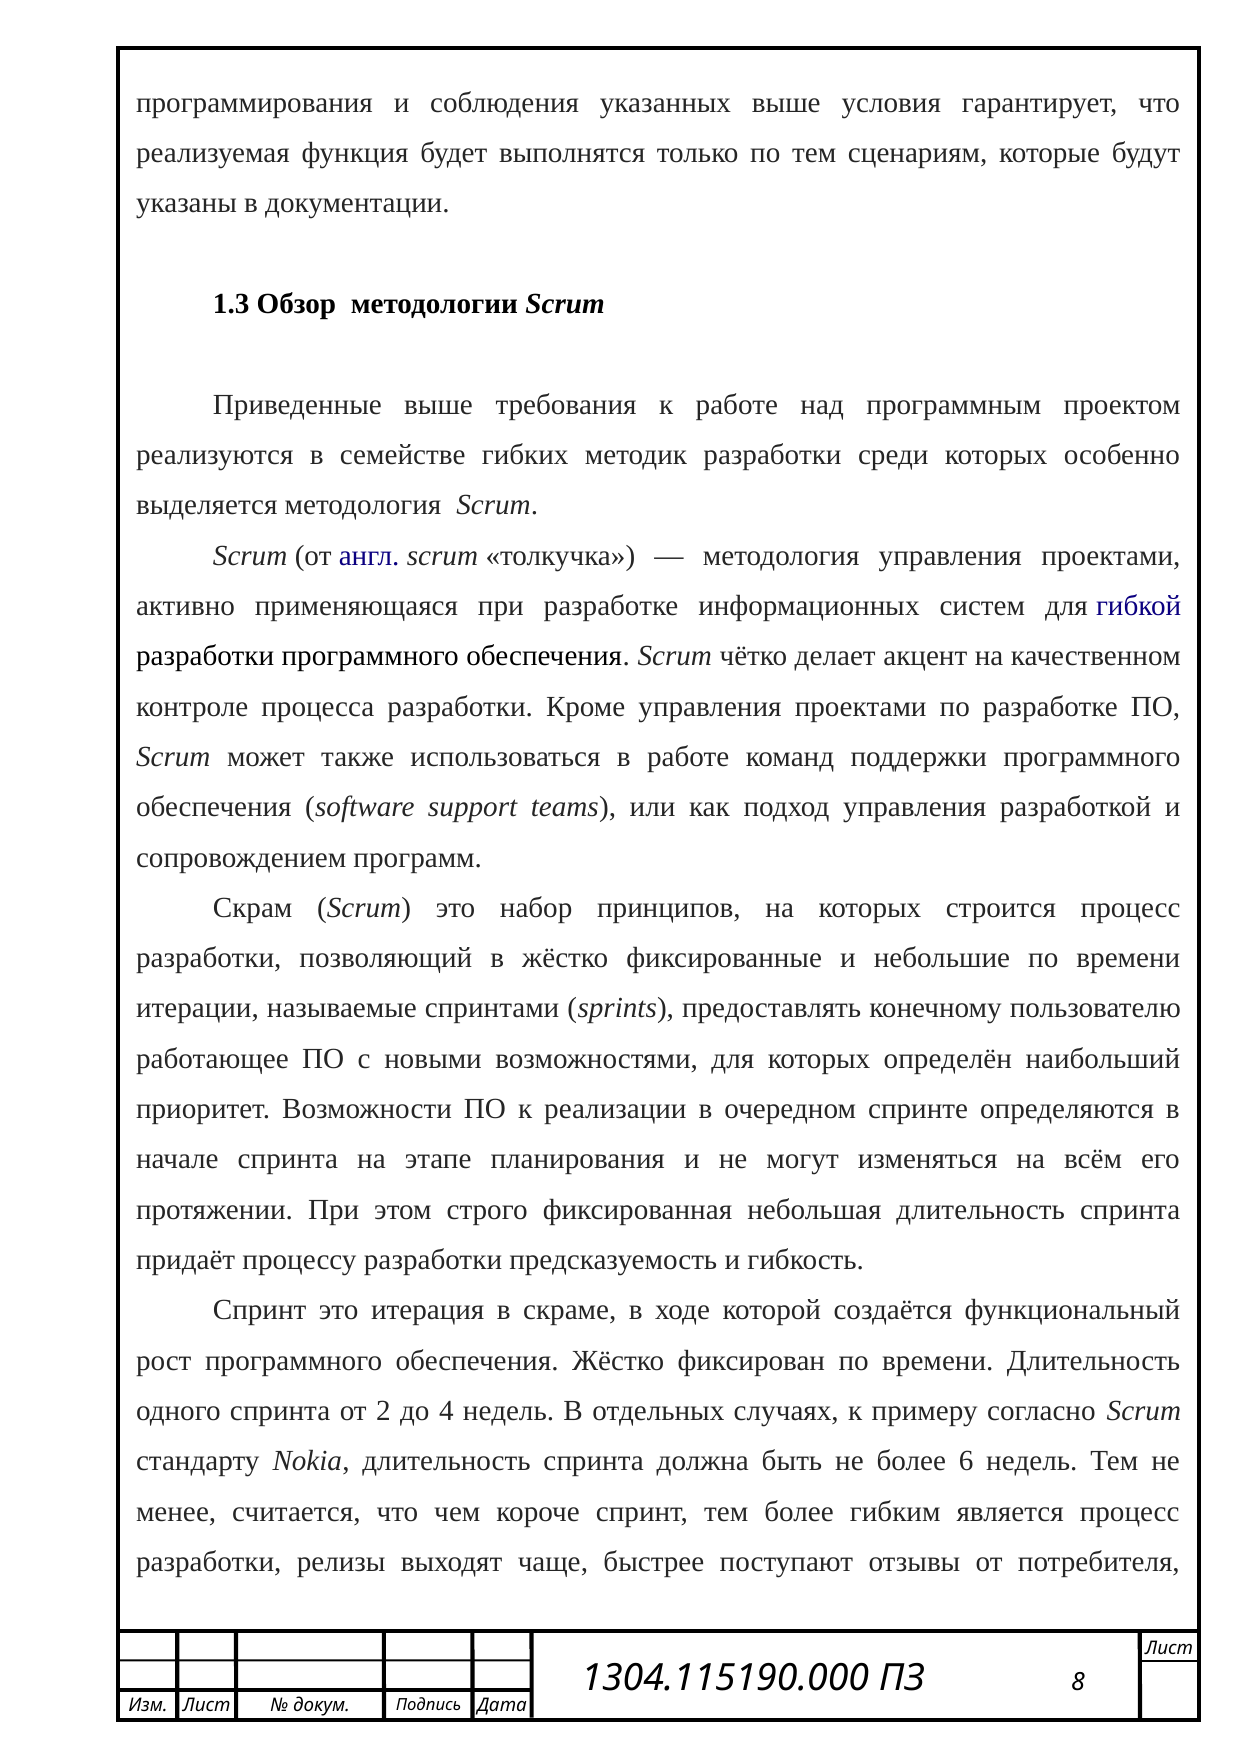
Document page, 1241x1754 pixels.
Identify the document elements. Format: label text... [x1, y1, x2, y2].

text Скрам (Scrum) это набор принципов, на которых строится процесс разработки, позволяющий в жёстко фиксированные и небольшие по времени итерации, называемые спринтами (sprints), предоставлять конечному пользователю работающее ПО с новыми возможностями, для которых определён наибольший приоритет. Возможности ПО к реализации в очередном спринте определяются в начале спринта на этапе планирования и не могут изменяться на всём его протяжении. При этом строго фиксированная небольшая длительность спринта придаёт процессу разработки предсказуемость и гибкость. [136, 890, 1181, 1276]
text Спринт это итерация в скраме, в ходе которой создаётся функциональный рост программного обеспечения. Жёстко фиксирован по времени. Длительность одного спринта от 2 до 4 недель. В отдельных случаях, к примеру согласно Scrum стандарту Nokia, длительность спринта должна быть не более 6 недель. Тем не менее, считается, что чем короче спринт, тем более гибким является процесс разработки, релизы выходят чаще, быстрее поступают отзывы от потребителя, [136, 1292, 1181, 1578]
text программирования и соблюдения указанных выше условия гарантирует, что реализуемая функция будет выполнятся только по тем сценариям, которые будут указаны в документации. [136, 85, 1181, 219]
text Приведенные выше требования к работе над программным проектом реализуются в семействе гибких методик разработки среди которых особенно выделяется методология Scrum. [136, 387, 1181, 521]
subtitle 1.3 Обзор методологии Scrum [136, 286, 1181, 320]
text Scrum (от англ. scrum «толкучка») — методология управления проектами, активно применяющаяся при разработке информационных систем для гибкой разработки программного обеспечения. Scrum чётко делает акцент на качественном контроле процесса разработки. Кроме управления проектами по разработке ПО, Scrum может также использоваться в работе команд поддержки программного обеспечения (software support teams), или как подход управления разработкой и сопровождением программ. [136, 538, 1181, 873]
